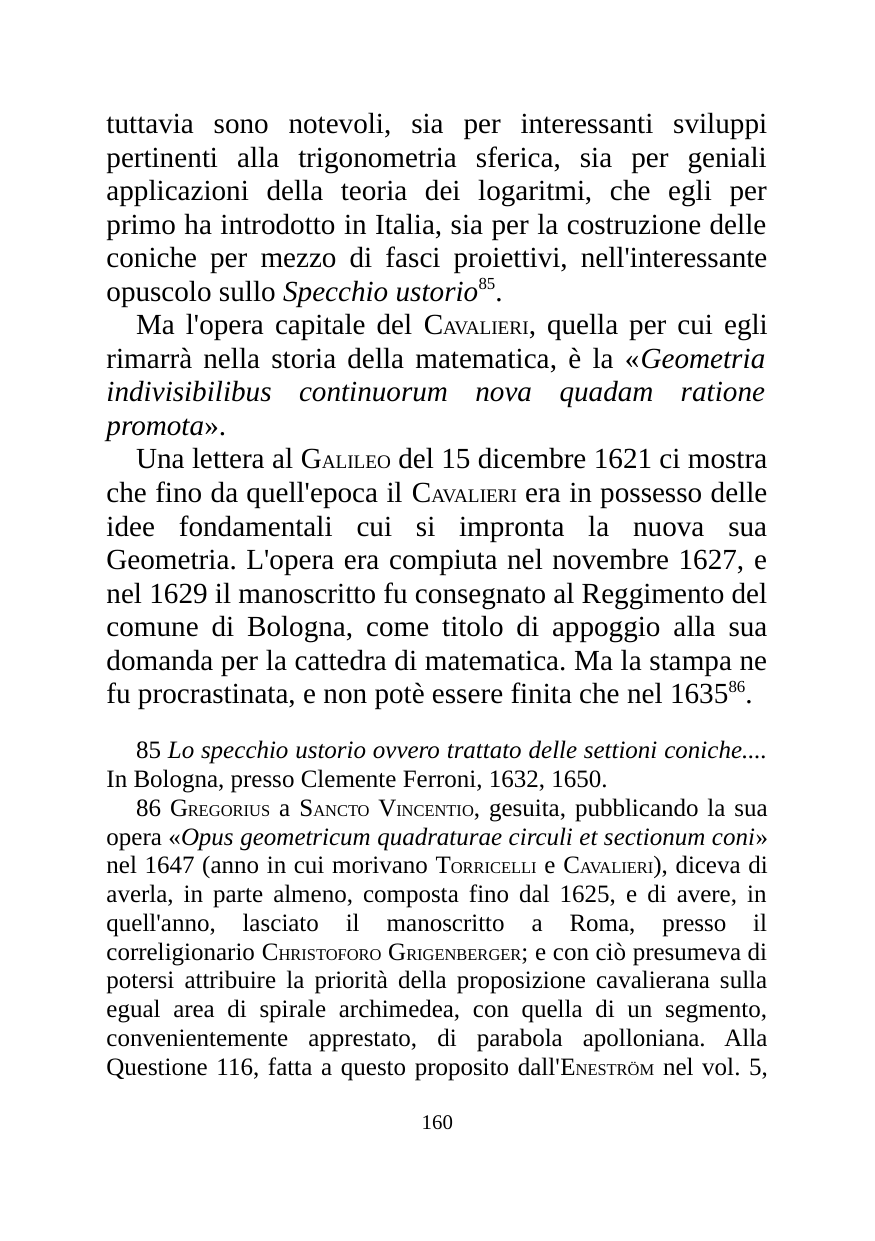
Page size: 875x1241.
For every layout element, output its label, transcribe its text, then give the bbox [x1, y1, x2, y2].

text Gregorius a Sancto Vincentio, gesuita, pubblicando la sua opera «Opus geometricum quadraturae circuli et sectionum coni» nel 1647 (anno in cui morivano Torricelli e Cavalieri), diceva di averla, in parte almeno, composta fino dal 1625, e di avere, in quell'anno, lasciato il manoscritto a Roma, presso il correligionario Christoforo Grigenberger; e con ciò presumeva di potersi attribuire la priorità della proposizione cavalierana sulla egual area di spirale archimedea, con quella di un segmento, convenientemente apprestato, di parabola apolloniana. Alla Questione 116, fatta a questo proposito dall'Eneström nel vol. 5, [106, 793, 768, 1080]
text tuttavia sono notevoli, sia per interessanti sviluppi pertinenti alla trigonometria sferica, sia per geniali applicazioni della teoria dei logaritmi, che egli per primo ha introdotto in Italia, sia per la costruzione delle coniche per mezzo di fasci proiettivi, nell'interessante opuscolo sullo Specchio ustorio. [106, 106, 768, 307]
text Lo specchio ustorio ovvero trattato delle settioni coniche.... In Bologna, presso Clemente Ferroni, 1632, 1650. [106, 735, 768, 793]
text Una lettera al Galileo del 15 dicembre 1621 ci mostra che fino da quell'epoca il Cavalieri era in possesso delle idee fondamentali cui si impronta la nuova sua Geometria. L'opera era compiuta nel novembre 1627, e nel 1629 il manoscritto fu consegnato al Reggimento del comune di Bologna, come titolo di appoggio alla sua domanda per la cattedra di matematica. Ma la stampa ne fu procrastinata, e non potè essere finita che nel 1635. [106, 442, 768, 710]
text Ma l'opera capitale del Cavalieri, quella per cui egli rimarrà nella storia della matematica, è la «Geometria indivisibilibus continuorum nova quadam ratione promota». [106, 307, 768, 442]
